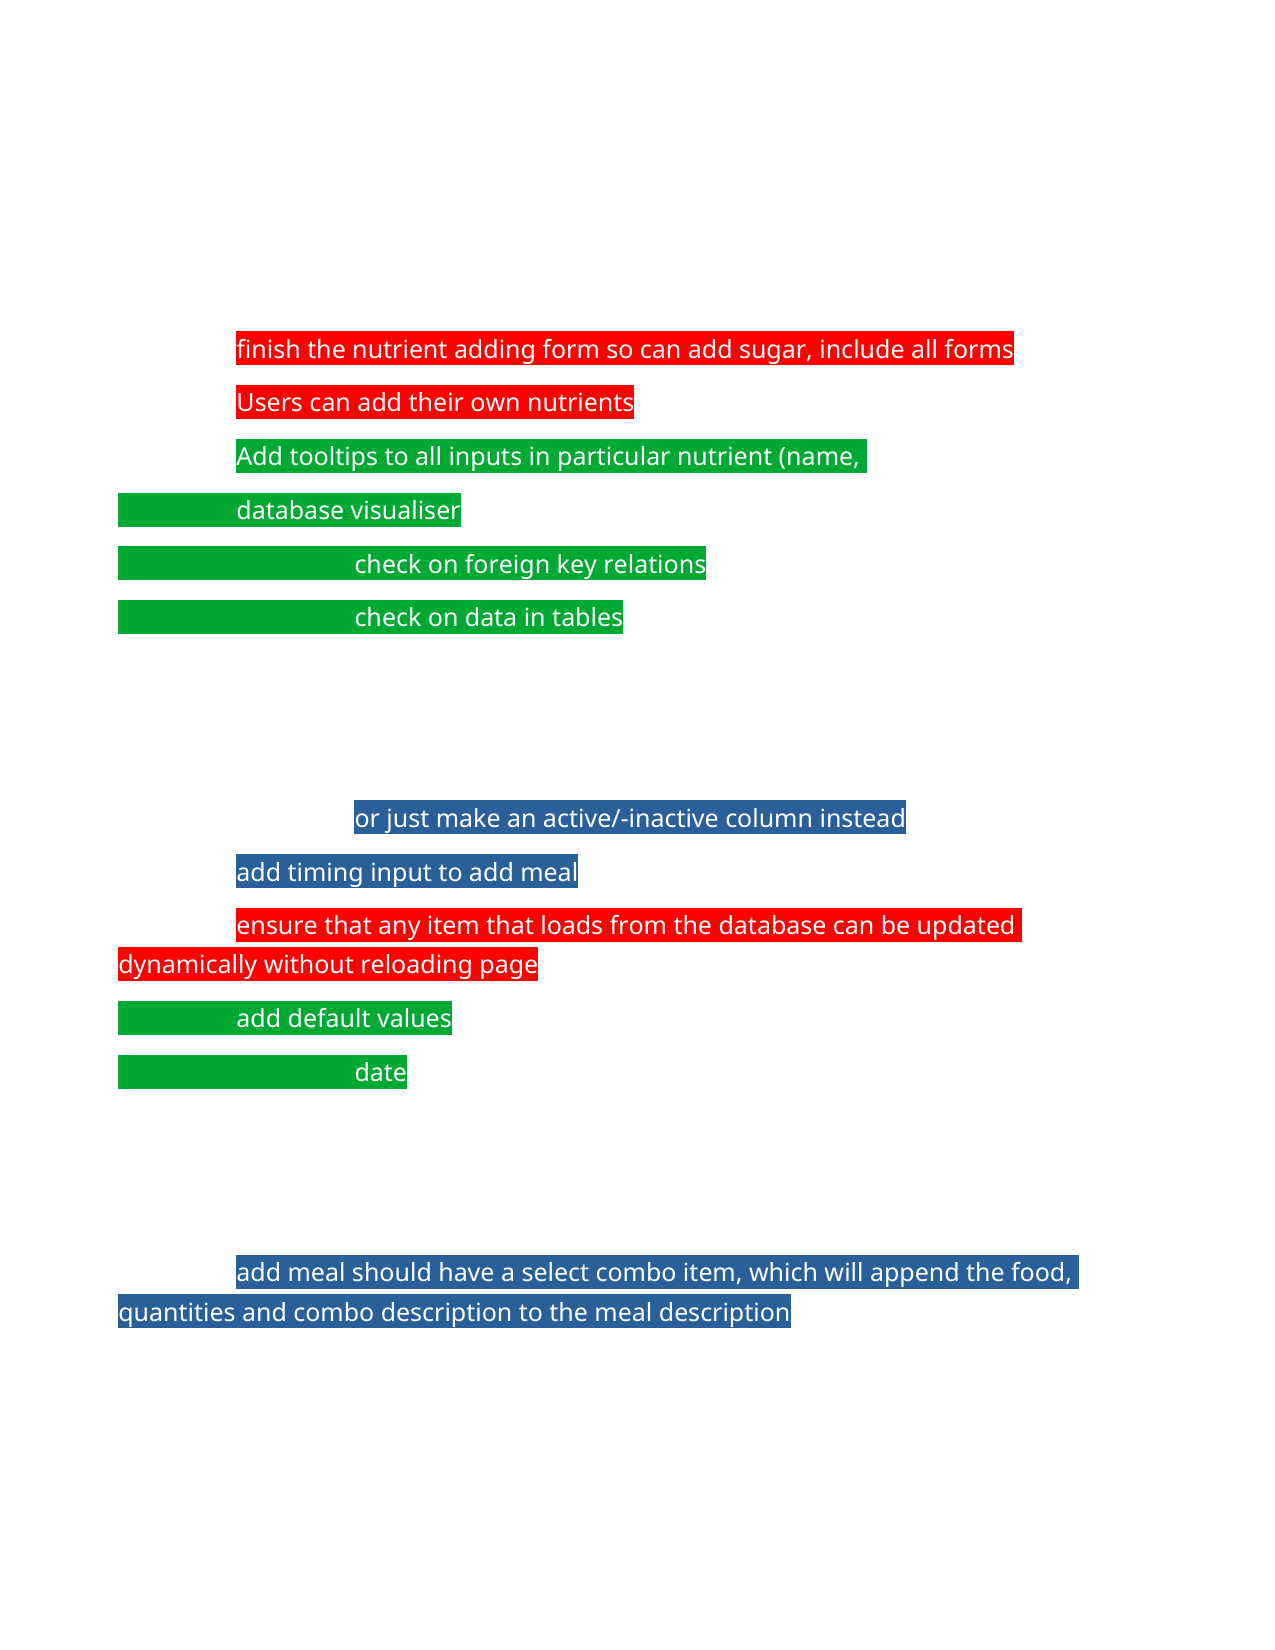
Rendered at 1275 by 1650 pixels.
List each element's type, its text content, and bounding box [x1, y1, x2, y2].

text separate tab of all inactive items which can either be permantly deleted or restoreds [118, 1162, 1157, 1235]
text add meal should have a select combo item, which will append the food, quantities and combo description to the meal description [118, 1255, 1157, 1328]
text check on foreign key relations [118, 546, 1157, 580]
text add timing input to add meal [118, 854, 1157, 888]
text Users can add their own nutrients [118, 385, 1157, 419]
text ensure that any item that loads from the database can be updated dynamically without reloading page [118, 908, 1157, 981]
text if you ever have a login, register functionality, just use google accounts [118, 1108, 1157, 1142]
text when deleting from database, remember to delete the 'to' tables as while. [118, 707, 1157, 781]
text check on data in tables [118, 600, 1157, 634]
text configurable total views [118, 1402, 1157, 1436]
text finish the nutrient adding form so can add sugar, include all forms [118, 331, 1157, 365]
text date [118, 1054, 1157, 1089]
text or just make an active/-inactive column instead [118, 800, 1157, 834]
text function(bob) [236, 176, 1157, 210]
text monthly total [118, 1348, 1157, 1382]
text edit food should have 3 options save, save as another food, delete [118, 654, 1157, 688]
subtitle ✔️ Do Now [118, 225, 1157, 265]
text include prices in totals? [118, 1455, 1157, 1489]
text Add tooltips to all inputs in particular nutrient (name, [118, 439, 1157, 473]
text add default values [118, 1001, 1157, 1035]
text database visualiser [118, 492, 1157, 527]
